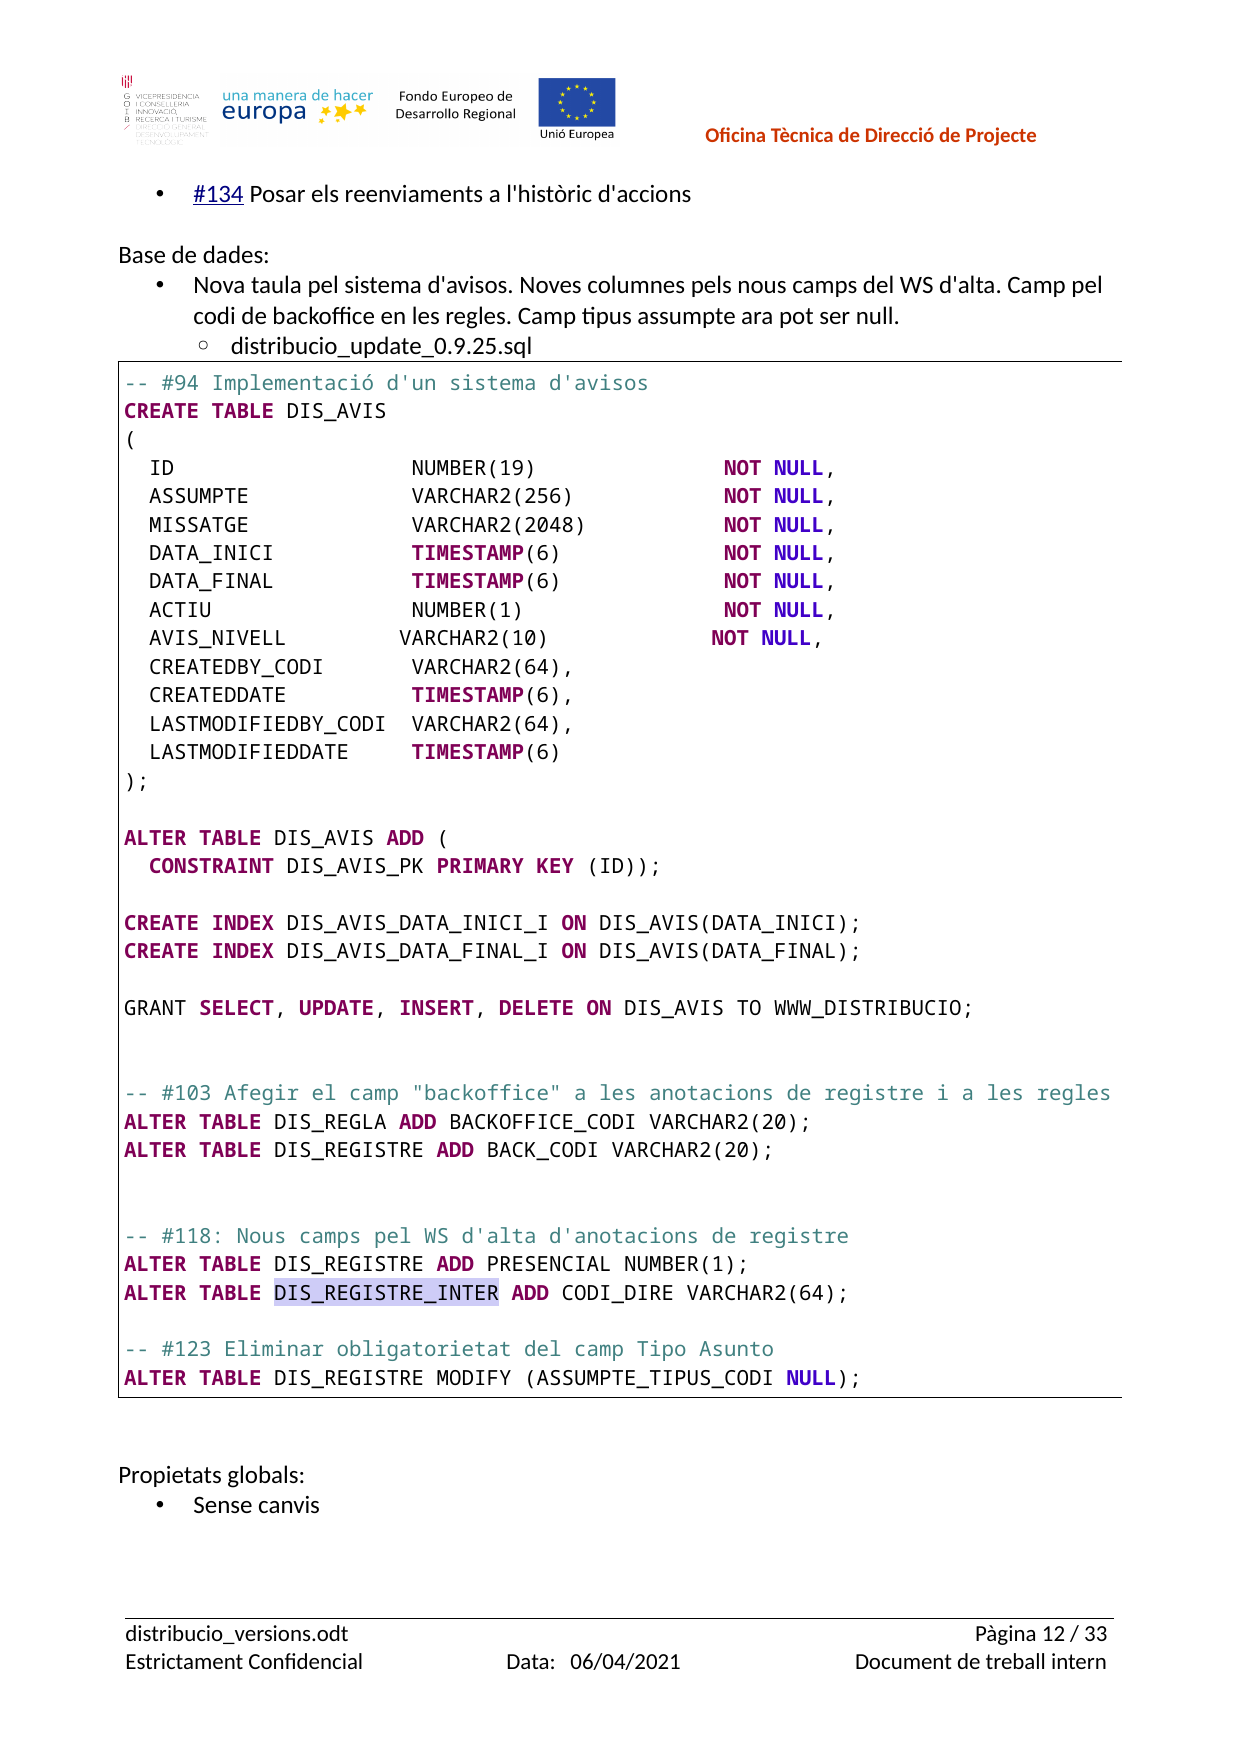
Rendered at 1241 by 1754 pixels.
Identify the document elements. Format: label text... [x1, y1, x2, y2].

table_header -- #94 Implementació d'un sistema d'avisos CREATE TABLE DIS_AVIS ( ID NUMBER(19) NOT NULL, ASSUMPTE VARCHAR2(256) NOT NULL, MISSATGE VARCHAR2(2048) NOT NULL, DATA_INICI TIMESTAMP(6) NOT NULL, DATA_FINAL TIMESTAMP(6) NOT NULL, ACTIU NUMBER(1) NOT NULL, AVIS_NIVELL VARCHAR2(10) NOT NULL, CREATEDBY_CODI VARCHAR2(64), CREATEDDATE TIMESTAMP(6), LASTMODIFIEDBY_CODI VARCHAR2(64), LASTMODIFIEDDATE TIMESTAMP(6) ); ALTER TABLE DIS_AVIS ADD ( CONSTRAINT DIS_AVIS_PK PRIMARY KEY (ID)); CREATE INDEX DIS_AVIS_DATA_INICI_I ON DIS_AVIS(DATA_INICI); CREATE INDEX DIS_AVIS_DATA_FINAL_I ON DIS_AVIS(DATA_FINAL); GRANT SELECT, UPDATE, INSERT, DELETE ON DIS_AVIS TO WWW_DISTRIBUCIO; -- #103 Afegir el camp "backoffice" a les anotacions de registre i a les regles ALTER TABLE DIS_REGLA ADD BACKOFFICE_CODI VARCHAR2(20); ALTER TABLE DIS_REGISTRE ADD BACK_CODI VARCHAR2(20); -- #118: Nous camps pel WS d'alta d'anotacions de registre ALTER TABLE DIS_REGISTRE ADD PRESENCIAL NUMBER(1); ALTER TABLE DIS_REGISTRE_INTER ADD CODI_DIRE VARCHAR2(64); -- #123 Eliminar obligatorietat del camp Tipo Asunto ALTER TABLE DIS_REGISTRE MODIFY (ASSUMPTE_TIPUS_CODI NULL); [119, 362, 1122, 1397]
picture [219, 73, 621, 147]
list #134 Posar els reenviaments a l'històric d'accions [156, 178, 1122, 208]
text Propietats globals: [118, 1459, 1122, 1490]
list distribucio_update_0.9.25.sql [193, 330, 1122, 361]
picture [118, 73, 213, 147]
list Nova taula pel sistema d'avisos. Noves columnes pels nous camps del WS d'alta. Camp pel codi de backoffice en les regles. Camp tipus assumpte ara pot ser null. [156, 269, 1122, 330]
text Base de dades: [118, 239, 1122, 269]
list Sense canvis [156, 1490, 1122, 1520]
